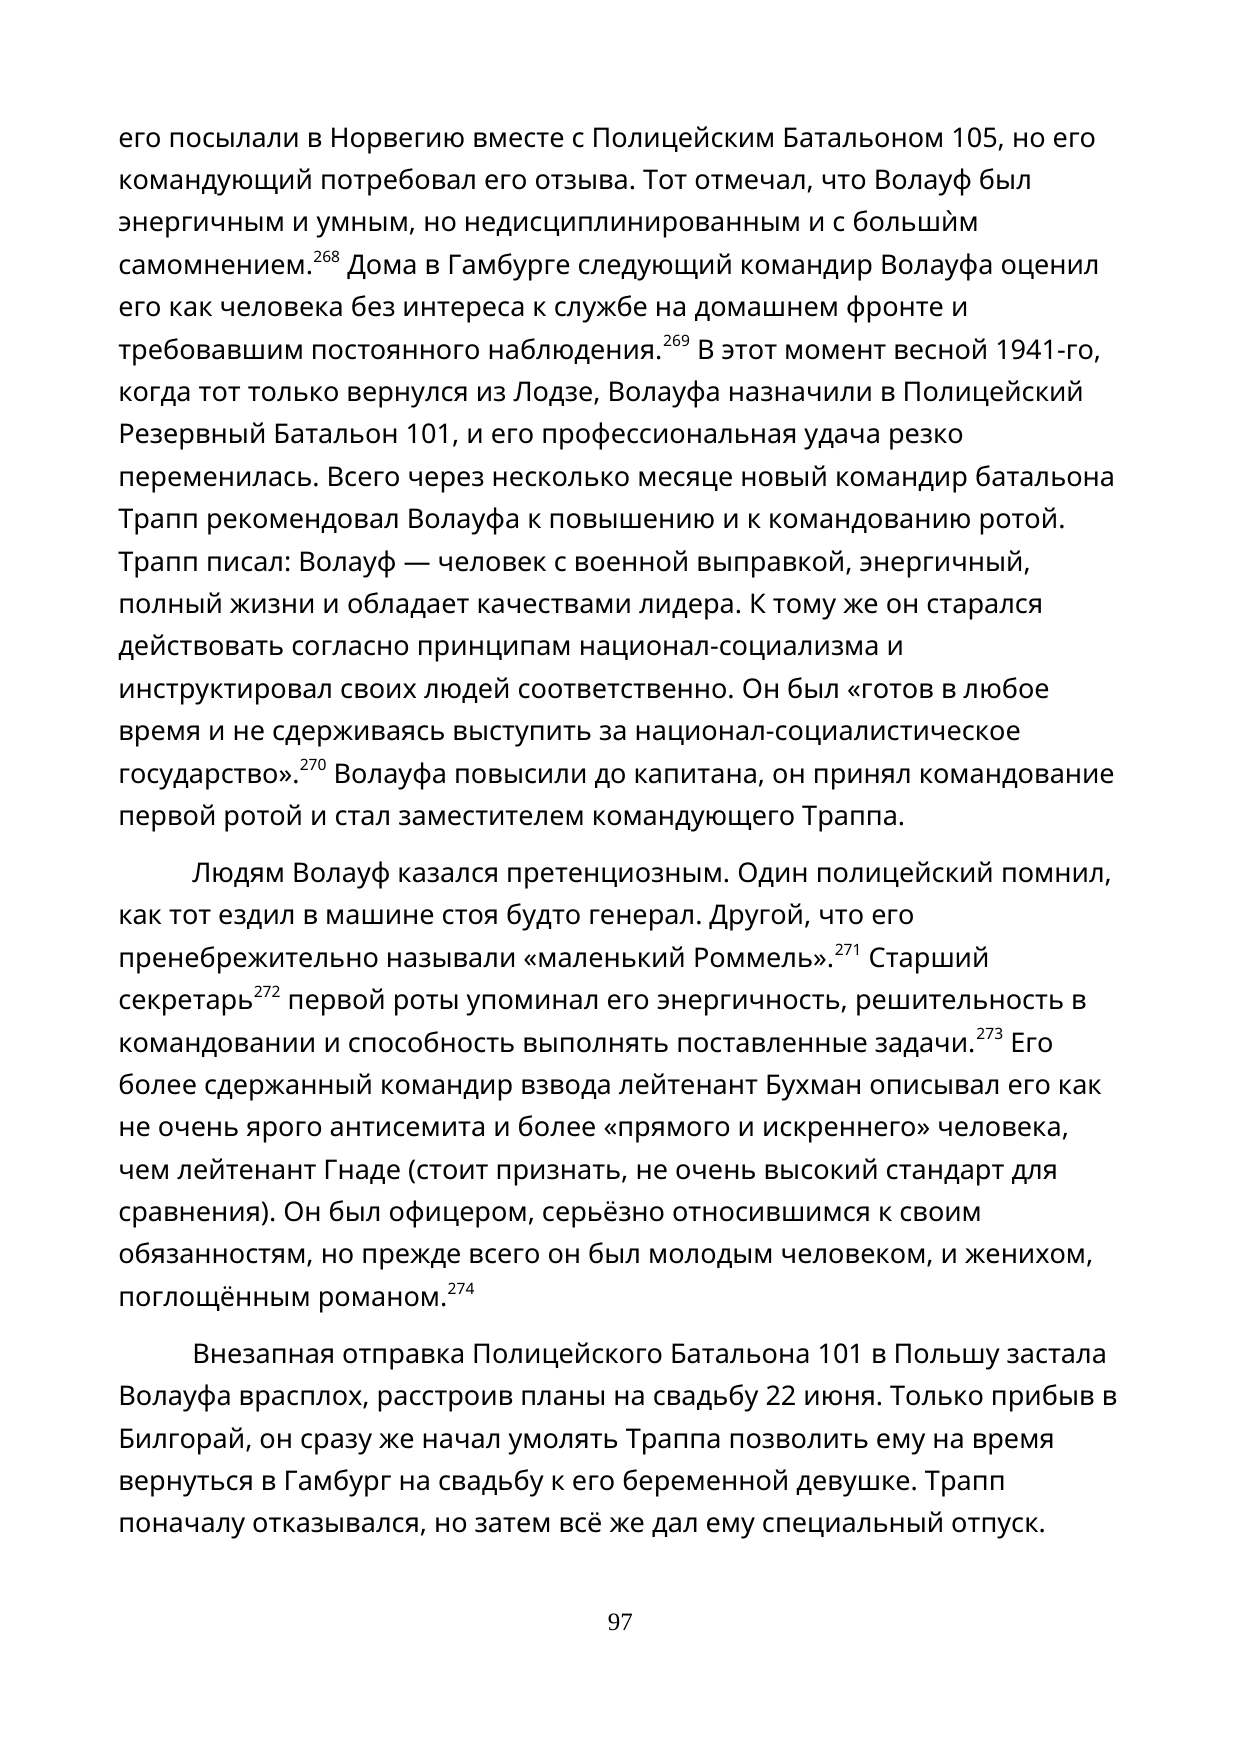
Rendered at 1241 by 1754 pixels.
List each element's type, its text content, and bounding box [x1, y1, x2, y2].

text Людям Волауф казался претенциозным. Один полицейский помнил, как тот ездил в машине стоя будто генерал. Другой, что его пренебрежительно называли «маленький Роммель». Старший секретарь первой роты упоминал его энергичность, решительность в командовании и способность выполнять поставленные задачи. Его более сдержанный командир взвода лейтенант Бухман описывал его как не очень ярого антисемита и более «прямого и искреннего» человека, чем лейтенант Гнаде (стоит признать, не очень высокий стандарт для сравнения). Он был офицером, серьёзно относившимся к своим обязанностям, но прежде всего он был молодым человеком, и женихом, поглощённым романом. [118, 853, 1122, 1314]
text его посылали в Норвегию вместе с Полицейским Батальоном 105, но его командующий потребовал его отзыва. Тот отмечал, что Волауф был энергичным и умным, но недисциплинированным и с большѝм самомнением. Дома в Гамбурге следующий командир Волауфа оценил его как человека без интереса к службе на домашнем фронте и требовавшим постоянного наблюдения. В этот момент весной 1941-го, когда тот только вернулся из Лодзе, Волауфа назначили в Полицейский Резервный Батальон 101, и его профессиональная удача резко переменилась. Всего через несколько месяце новый командир батальона Трапп рекомендовал Волауфа к повышению и к командованию ротой. Трапп писал: Волауф — человек с военной выправкой, энергичный, полный жизни и обладает качествами лидера. К тому же он старался действовать согласно принципам национал-социализма и инструктировал своих людей соответственно. Он был «готов в любое время и не сдерживаясь выступить за национал-социалистическое государство». Волауфа повысили до капитана, он принял командование первой ротой и стал заместителем командующего Траппа. [118, 118, 1122, 833]
text Внезапная отправка Полицейского Батальона 101 в Польшу застала Волауфа врасплох, расстроив планы на свадьбу 22 июня. Только прибыв в Билгорай, он сразу же начал умолять Траппа позволить ему на время вернуться в Гамбург на свадьбу к его беременной девушке. Трапп поначалу отказывался, но затем всё же дал ему специальный отпуск. [118, 1334, 1122, 1541]
